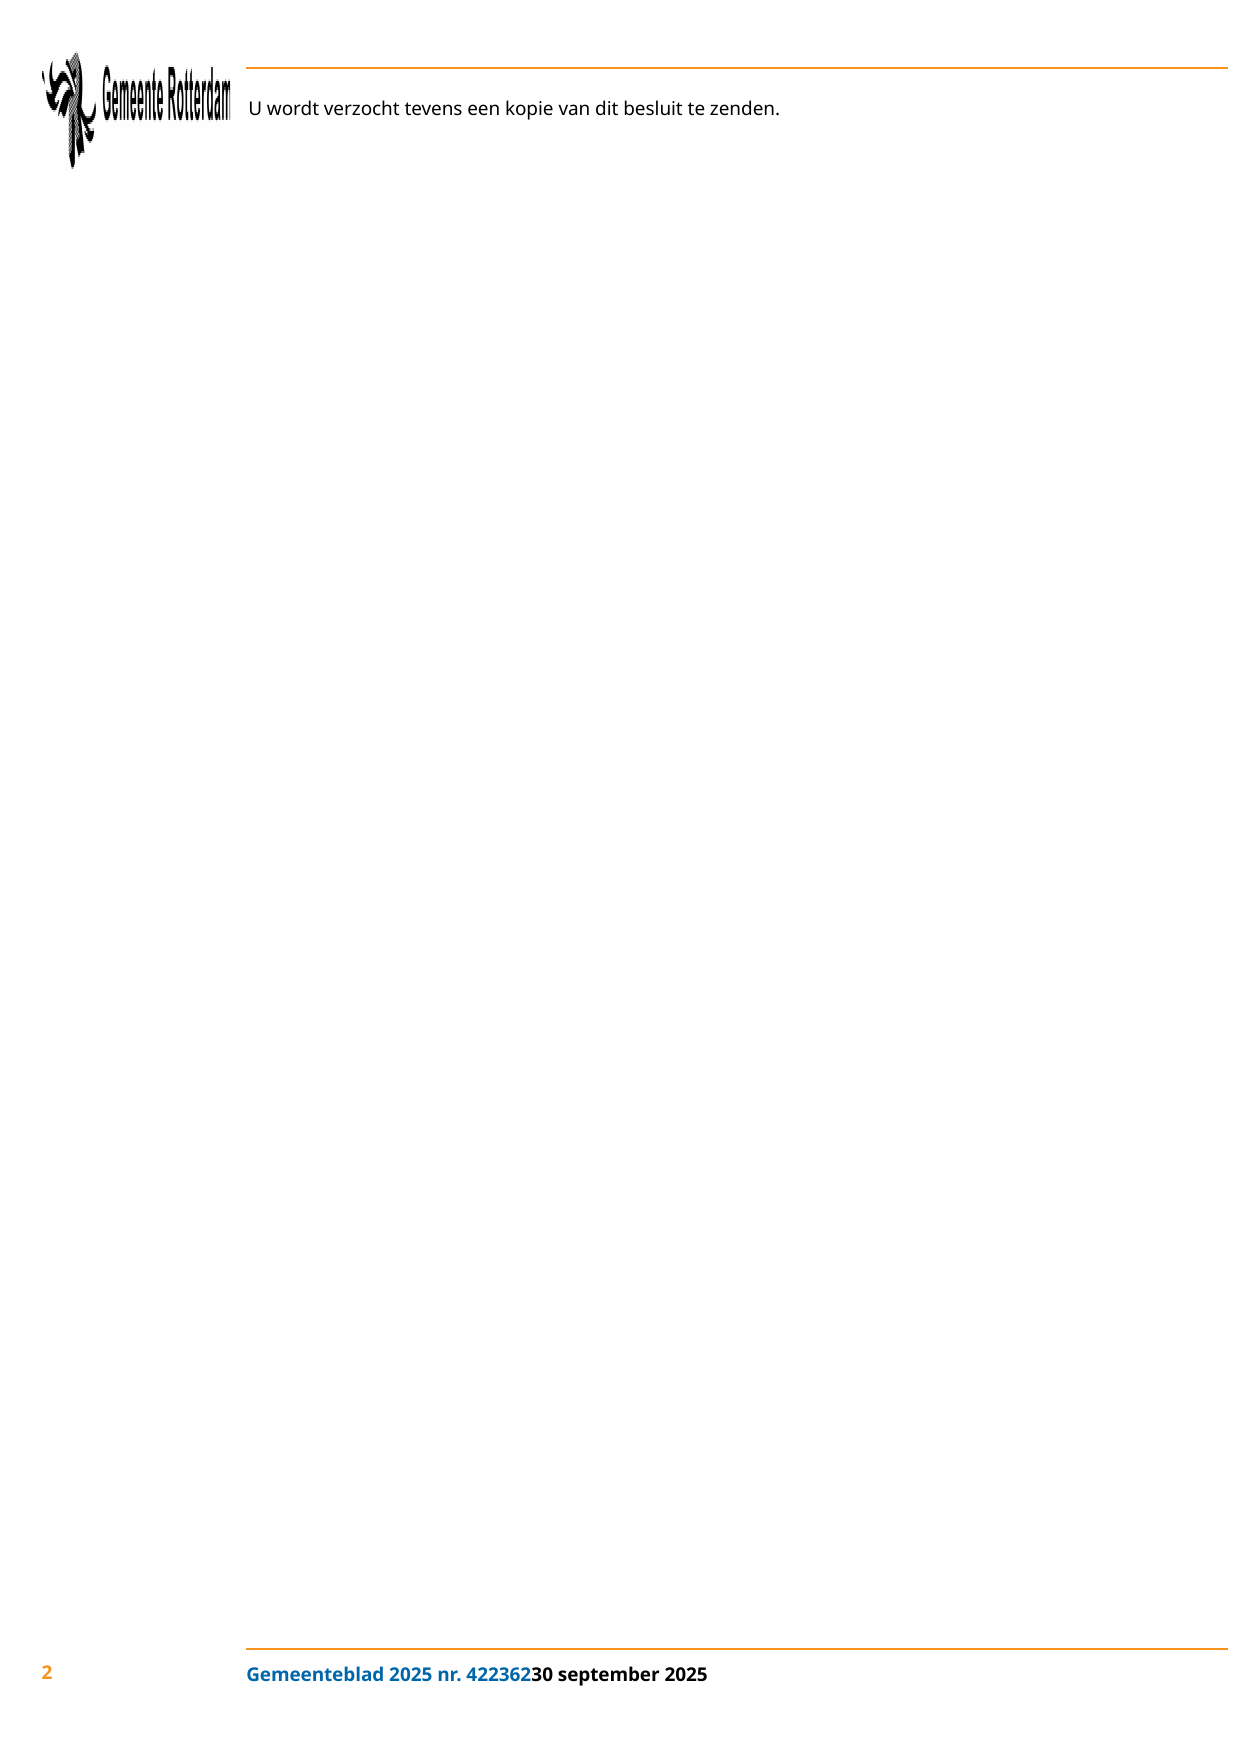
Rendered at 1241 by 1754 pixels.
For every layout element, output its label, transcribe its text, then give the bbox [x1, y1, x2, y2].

text U wordt verzocht tevens een kopie van dit besluit te zenden. [248, 95, 1152, 121]
picture [41, 47, 231, 172]
